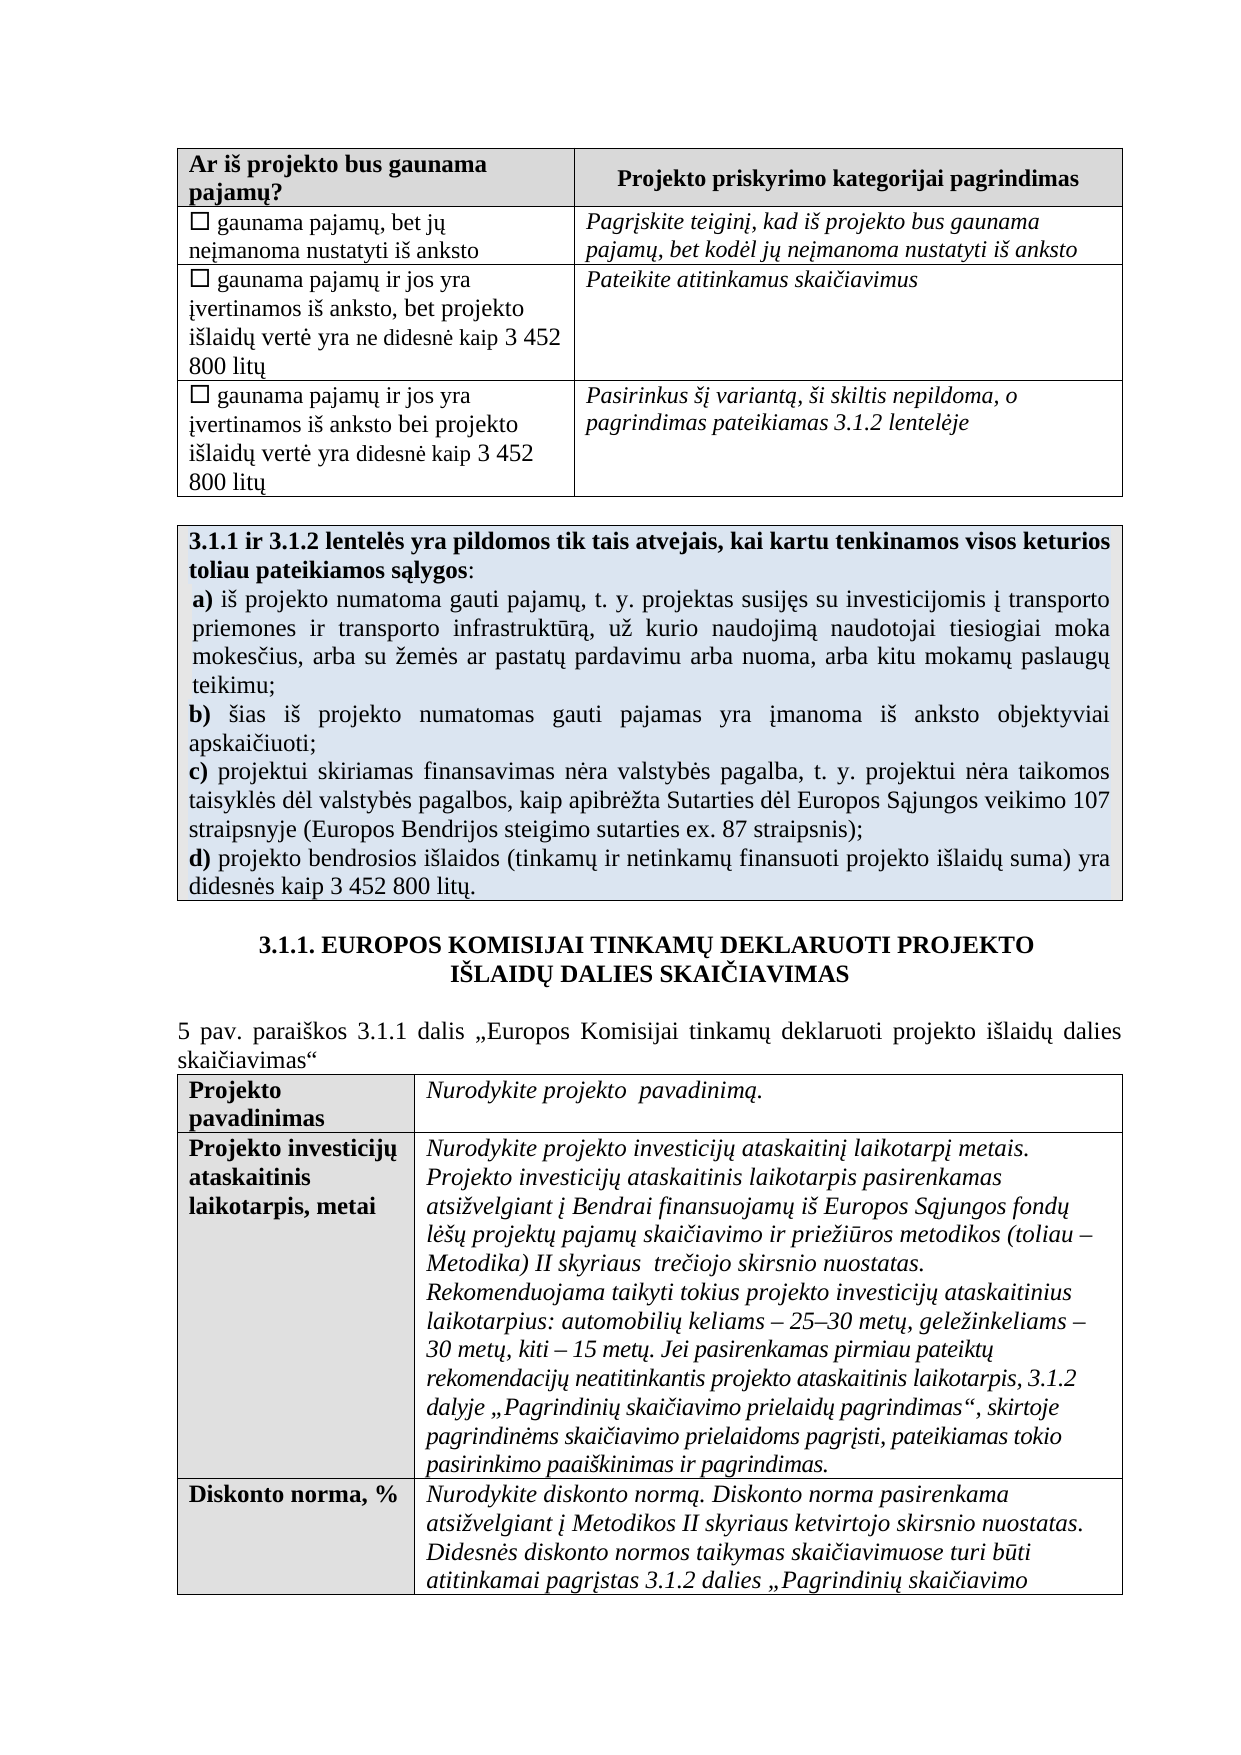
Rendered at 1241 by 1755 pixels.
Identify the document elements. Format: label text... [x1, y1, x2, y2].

table_header Projekto pavadinimas [178, 1075, 414, 1132]
table_cell Projekto investicijų ataskaitinis laikotarpis, metai [178, 1133, 414, 1478]
table_cell [] gaunama pajamų, bet jų neįmanoma nustatyti iš anksto [178, 207, 574, 263]
table_header Projekto priskyrimo kategorijai pagrindimas [575, 149, 1122, 206]
table_cell Pateikite atitinkamus skaičiavimus [575, 265, 1122, 379]
table_header Ar iš projekto bus gaunama pajamų? [178, 149, 574, 206]
table_header Nurodykite projekto pavadinimą. [415, 1075, 1122, 1132]
text 5 pav. paraiškos 3.1.1 dalis „Europos Komisijai tinkamų deklaruoti projekto išlaidų dalies skaičiavimas“ [177, 1016, 1122, 1074]
text 3.1.1. Europos Komisijai tinkamų deklaruoti projekto [177, 930, 1122, 959]
table_cell Nurodykite diskonto normą. Diskonto norma pasirenkama atsižvelgiant į Metodikos II skyriaus ketvirtojo skirsnio nuostatas. Didesnės diskonto normos taikymas skaičiavimuose turi būti atitinkamai pagrįstas 3.1.2 dalies „Pagrindinių skaičiavimo [415, 1479, 1122, 1594]
table_cell [] gaunama pajamų ir jos yra įvertinamos iš anksto, bet projekto išlaidų vertė yra ne didesnė kaip 3 452 800 litų [178, 265, 574, 379]
table_cell Pagrįskite teiginį, kad iš projekto bus gaunama pajamų, bet kodėl jų neįmanoma nustatyti iš anksto [575, 207, 1122, 263]
text išlaidų dalies skaičiavimas [177, 959, 1122, 987]
table_cell Diskonto norma, % [178, 1479, 414, 1594]
table_cell Pasirinkus šį variantą, ši skiltis nepildoma, o pagrindimas pateikiamas 3.1.2 lentelėje [575, 381, 1122, 496]
table_cell Nurodykite projekto investicijų ataskaitinį laikotarpį metais. Projekto investicijų ataskaitinis laikotarpis pasirenkamas atsižvelgiant į Bendrai finansuojamų iš Europos Sąjungos fondų lėšų projektų pajamų skaičiavimo ir priežiūros metodikos (toliau – Metodika) II skyriaus trečiojo skirsnio nuostatas. Rekomenduojama taikyti tokius projekto investicijų ataskaitinius laikotarpius: automobilių keliams – 25–30 metų, geležinkeliams – 30 metų, kiti – 15 metų. Jei pasirenkamas pirmiau pateiktų rekomendacijų neatitinkantis projekto ataskaitinis laikotarpis, 3.1.2 dalyje „Pagrindinių skaičiavimo prielaidų pagrindimas“, skirtoje pagrindinėms skaičiavimo prielaidoms pagrįsti, pateikiamas tokio pasirinkimo paaiškinimas ir pagrindimas. [415, 1133, 1122, 1478]
table_cell [] gaunama pajamų ir jos yra įvertinamos iš anksto bei projekto išlaidų vertė yra didesnė kaip 3 452 800 litų [178, 381, 574, 496]
